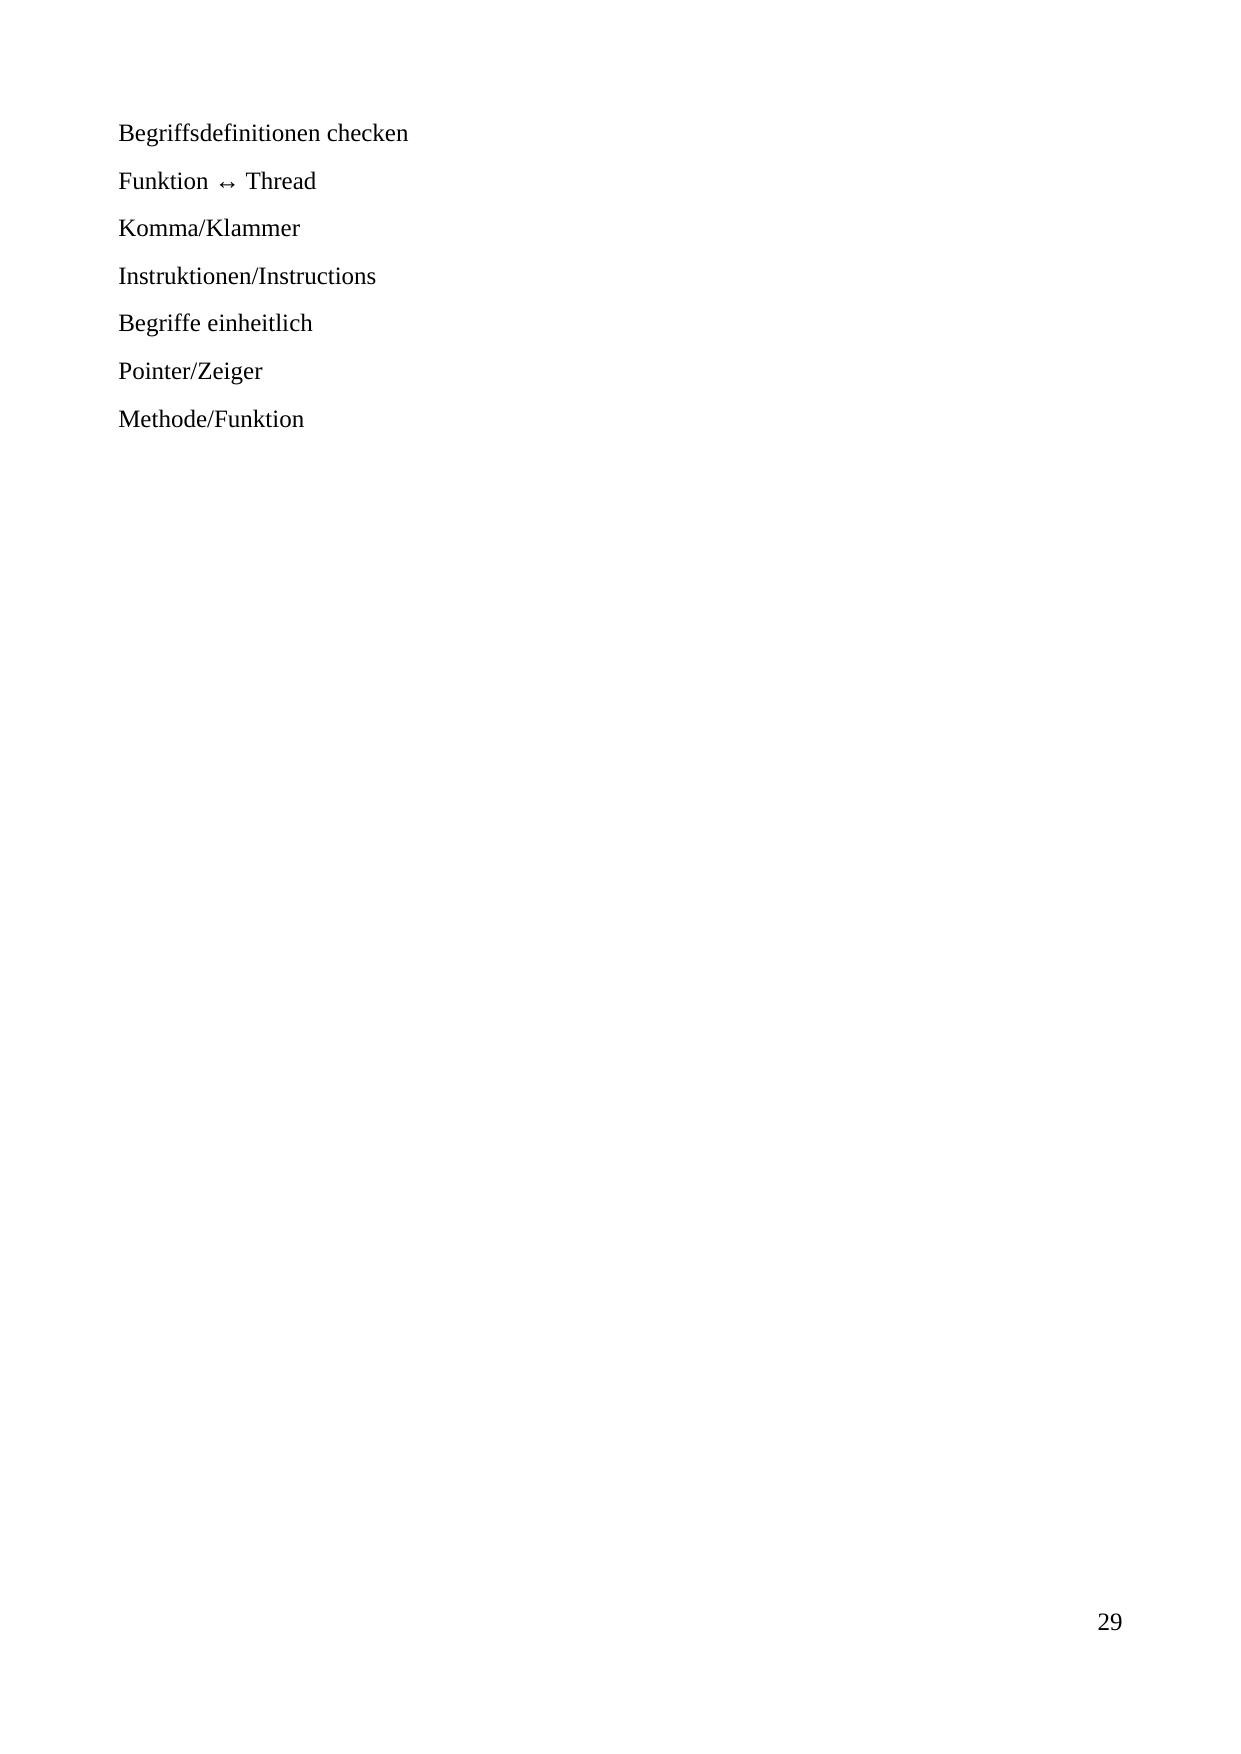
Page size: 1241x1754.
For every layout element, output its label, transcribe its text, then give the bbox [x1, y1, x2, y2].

text Pointer/Zeiger [118, 356, 1122, 385]
text Methode/Funktion [118, 404, 1122, 432]
text Komma/Klammer [118, 213, 1122, 242]
text Begriffsdefinitionen checken [118, 118, 1122, 147]
text Funktion ↔ Thread [118, 166, 1122, 194]
text Begriffe einheitlich [118, 308, 1122, 337]
text Instruktionen/Instructions [118, 261, 1122, 290]
